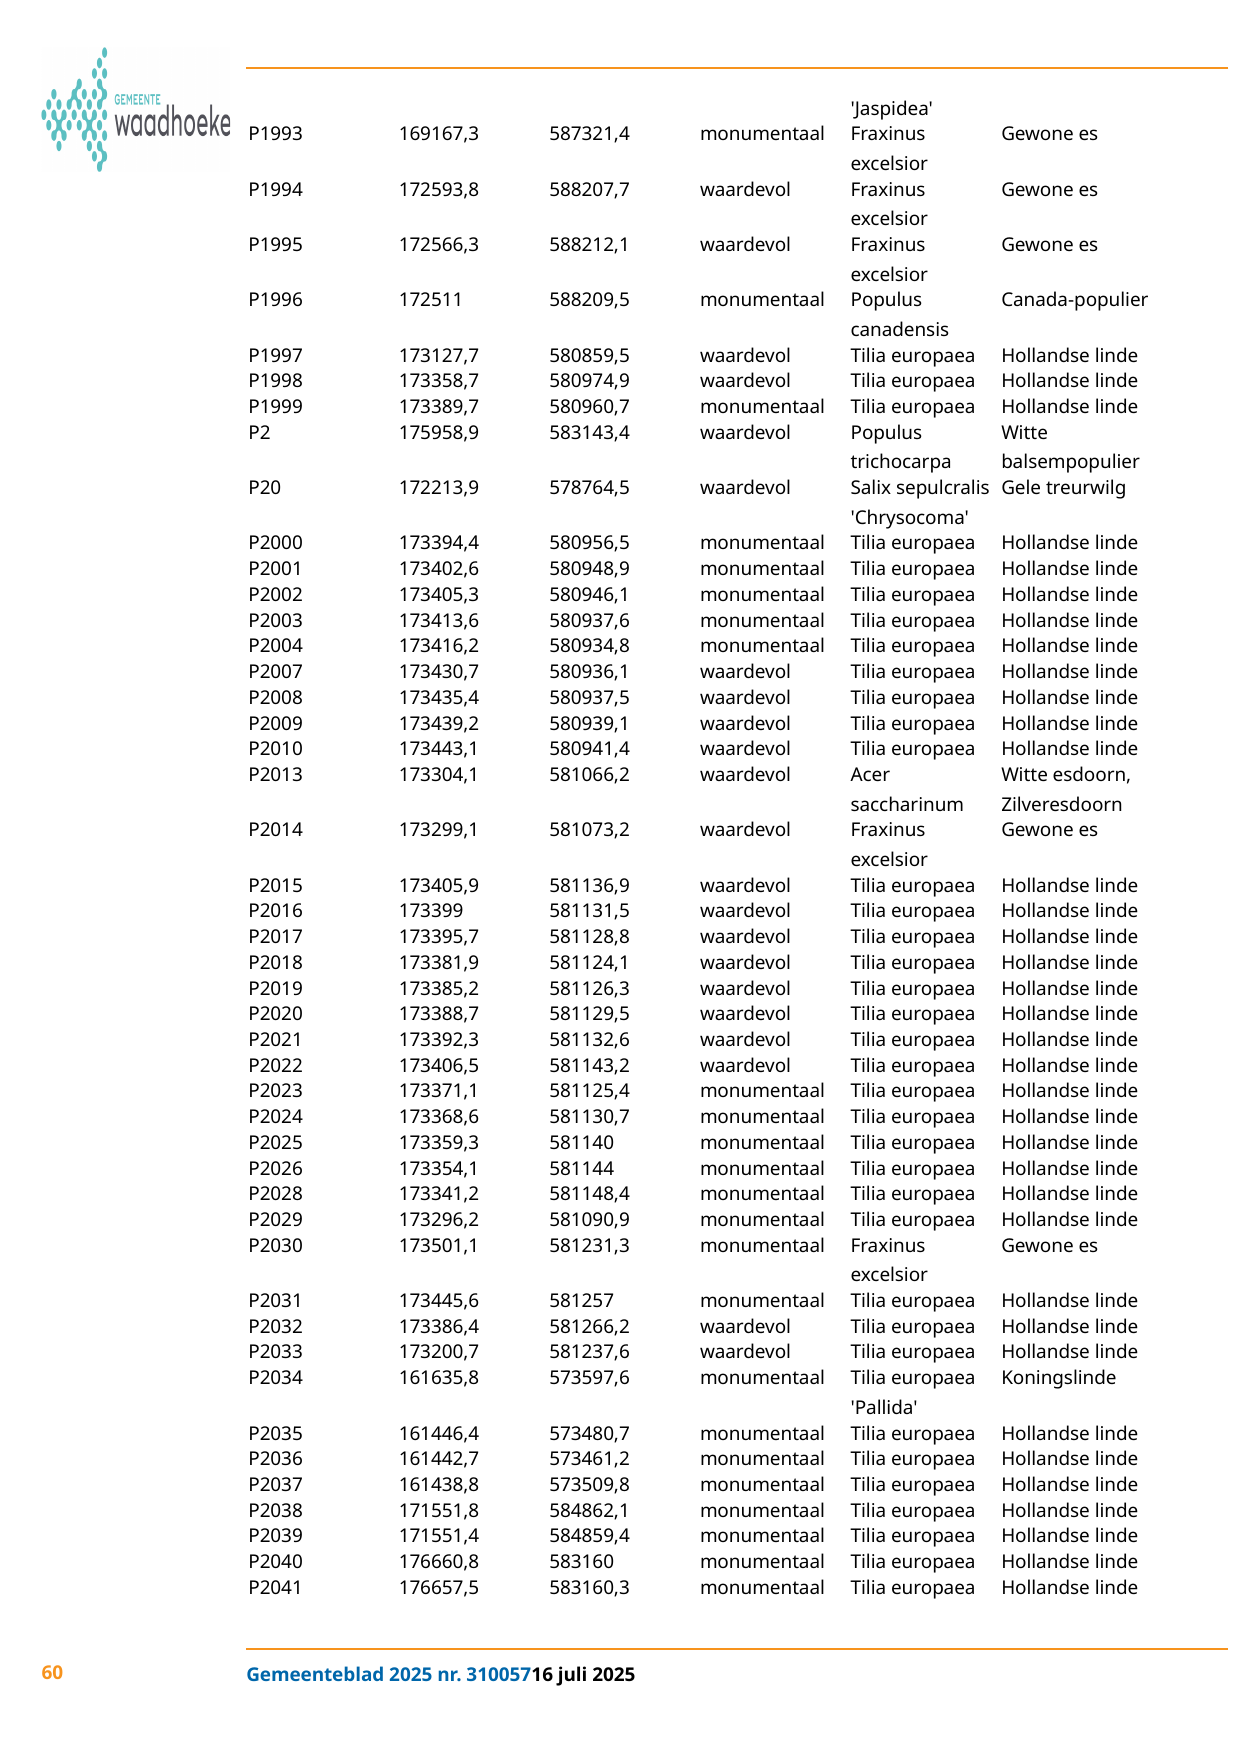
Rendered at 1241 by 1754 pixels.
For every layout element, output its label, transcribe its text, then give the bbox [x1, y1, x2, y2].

table_cell Koningslinde [1001, 1365, 1152, 1420]
table_cell monumentaal [700, 607, 850, 632]
table_cell Gewone es [1001, 1232, 1152, 1287]
table_cell monumentaal [700, 1365, 850, 1420]
table_cell Hollandse linde [1001, 1206, 1152, 1232]
table_cell Tilia europaea [850, 1026, 1001, 1052]
table_cell P2009 [248, 710, 398, 735]
table_cell 581130,7 [549, 1103, 700, 1129]
table_cell Hollandse linde [1001, 633, 1152, 658]
table_cell P2008 [248, 684, 398, 710]
table_cell Tilia europaea [850, 368, 1001, 393]
table_cell Tilia europaea [850, 1471, 1001, 1497]
table_cell Gewone es [1001, 176, 1152, 231]
table_cell 581266,2 [549, 1313, 700, 1339]
table_cell Tilia europaea [850, 342, 1001, 367]
table_cell Tilia europaea [850, 1523, 1001, 1548]
table_cell Gewone es [1001, 816, 1152, 872]
table_cell 580936,1 [549, 658, 700, 684]
table_cell waardevol [700, 923, 850, 949]
table_cell 173413,6 [399, 607, 549, 632]
table_cell Tilia europaea [850, 1078, 1001, 1103]
table_cell P2019 [248, 975, 398, 1000]
table_cell P2018 [248, 949, 398, 975]
table_cell Tilia europaea 'Pallida' [850, 1365, 1001, 1420]
table_cell 176660,8 [399, 1549, 549, 1574]
table_cell Tilia europaea [850, 1287, 1001, 1313]
table_cell monumentaal [700, 1181, 850, 1206]
table_cell Gele treurwilg [1001, 474, 1152, 529]
table_cell Tilia europaea [850, 633, 1001, 658]
table_cell Witte balsempopulier [1001, 419, 1152, 474]
table_cell P2035 [248, 1420, 398, 1446]
table_cell Fraxinus excelsior [850, 1232, 1001, 1287]
table_cell Tilia europaea [850, 530, 1001, 555]
table_cell 169167,3 [399, 121, 549, 176]
table_cell Tilia europaea [850, 581, 1001, 607]
table_cell [399, 95, 549, 121]
table_cell 173402,6 [399, 555, 549, 581]
table_cell 172593,8 [399, 176, 549, 231]
table_cell Hollandse linde [1001, 949, 1152, 975]
table_cell 172511 [399, 286, 549, 342]
table_cell 580974,9 [549, 368, 700, 393]
table_cell waardevol [700, 474, 850, 529]
table_cell 173443,1 [399, 735, 549, 761]
table_cell 587321,4 [549, 121, 700, 176]
table_cell 173395,7 [399, 923, 549, 949]
table_cell 581132,6 [549, 1026, 700, 1052]
table_cell Hollandse linde [1001, 530, 1152, 555]
table_cell P2021 [248, 1026, 398, 1052]
table_cell P2039 [248, 1523, 398, 1548]
table_cell Tilia europaea [850, 1103, 1001, 1129]
table_cell 173430,7 [399, 658, 549, 684]
table_cell monumentaal [700, 633, 850, 658]
table_cell Hollandse linde [1001, 735, 1152, 761]
table_cell Hollandse linde [1001, 1574, 1152, 1600]
table_cell Hollandse linde [1001, 684, 1152, 710]
table_cell Tilia europaea [850, 735, 1001, 761]
table_cell Hollandse linde [1001, 1181, 1152, 1206]
table_cell P1999 [248, 393, 398, 419]
table_cell Hollandse linde [1001, 1471, 1152, 1497]
table_cell 581231,3 [549, 1232, 700, 1287]
table_cell Hollandse linde [1001, 342, 1152, 367]
table_cell Hollandse linde [1001, 1129, 1152, 1155]
table_cell Hollandse linde [1001, 658, 1152, 684]
table_cell Gewone es [1001, 231, 1152, 286]
table_cell Populus canadensis [850, 286, 1001, 342]
table_cell Tilia europaea [850, 1155, 1001, 1181]
table_cell Tilia europaea [850, 975, 1001, 1000]
table_cell 580960,7 [549, 393, 700, 419]
table_cell P2031 [248, 1287, 398, 1313]
table_cell Hollandse linde [1001, 1446, 1152, 1471]
table_cell 573509,8 [549, 1471, 700, 1497]
table_cell 173405,9 [399, 872, 549, 897]
table_cell monumentaal [700, 1471, 850, 1497]
table_cell [700, 95, 850, 121]
table_cell 583143,4 [549, 419, 700, 474]
table_cell waardevol [700, 1313, 850, 1339]
table_cell Hollandse linde [1001, 607, 1152, 632]
table_cell Tilia europaea [850, 1000, 1001, 1026]
table_cell 578764,5 [549, 474, 700, 529]
table_cell Hollandse linde [1001, 1026, 1152, 1052]
table_cell 173381,9 [399, 949, 549, 975]
table_cell waardevol [700, 342, 850, 367]
table_cell waardevol [700, 1052, 850, 1078]
table_cell P2022 [248, 1052, 398, 1078]
table_cell Tilia europaea [850, 710, 1001, 735]
table_cell waardevol [700, 816, 850, 872]
table_cell 173127,7 [399, 342, 549, 367]
table_cell 173389,7 [399, 393, 549, 419]
table_cell waardevol [700, 898, 850, 923]
table_cell Hollandse linde [1001, 1497, 1152, 1523]
table_cell P2023 [248, 1078, 398, 1103]
table_cell monumentaal [700, 1287, 850, 1313]
table_cell 171551,4 [399, 1523, 549, 1548]
table_cell P2003 [248, 607, 398, 632]
table_cell 581237,6 [549, 1339, 700, 1364]
table_cell 581257 [549, 1287, 700, 1313]
table_cell 581136,9 [549, 872, 700, 897]
table_cell monumentaal [700, 121, 850, 176]
table_cell P2034 [248, 1365, 398, 1420]
table_cell waardevol [700, 1026, 850, 1052]
table_cell 173304,1 [399, 761, 549, 816]
table_cell Hollandse linde [1001, 555, 1152, 581]
table_cell waardevol [700, 368, 850, 393]
table_cell 581090,9 [549, 1206, 700, 1232]
table_cell monumentaal [700, 1103, 850, 1129]
table_cell monumentaal [700, 1078, 850, 1103]
table_cell 173445,6 [399, 1287, 549, 1313]
table_cell P2001 [248, 555, 398, 581]
table_cell P2015 [248, 872, 398, 897]
table_cell 581131,5 [549, 898, 700, 923]
table_cell 580948,9 [549, 555, 700, 581]
table_cell 175958,9 [399, 419, 549, 474]
table_cell waardevol [700, 735, 850, 761]
table_cell P2025 [248, 1129, 398, 1155]
table_cell Gewone es [1001, 121, 1152, 176]
table_cell Tilia europaea [850, 923, 1001, 949]
table_cell waardevol [700, 872, 850, 897]
table_cell 173385,2 [399, 975, 549, 1000]
table_cell monumentaal [700, 1420, 850, 1446]
table_cell [248, 95, 398, 121]
table_cell 581148,4 [549, 1181, 700, 1206]
table_cell 588207,7 [549, 176, 700, 231]
table_cell P1993 [248, 121, 398, 176]
table_cell 173341,2 [399, 1181, 549, 1206]
table_cell 171551,8 [399, 1497, 549, 1523]
table_cell Hollandse linde [1001, 1339, 1152, 1364]
table_cell 573597,6 [549, 1365, 700, 1420]
table_cell Hollandse linde [1001, 1103, 1152, 1129]
table_cell Fraxinus excelsior [850, 121, 1001, 176]
table_cell Tilia europaea [850, 607, 1001, 632]
table_cell Hollandse linde [1001, 1549, 1152, 1574]
table_cell P2038 [248, 1497, 398, 1523]
table_cell waardevol [700, 231, 850, 286]
table_cell Fraxinus excelsior [850, 231, 1001, 286]
table_cell 173439,2 [399, 710, 549, 735]
table_cell 173388,7 [399, 1000, 549, 1026]
table_cell waardevol [700, 949, 850, 975]
table_cell Hollandse linde [1001, 898, 1152, 923]
table_cell 584859,4 [549, 1523, 700, 1548]
table_cell 580941,4 [549, 735, 700, 761]
table_cell Tilia europaea [850, 1313, 1001, 1339]
table_cell P2020 [248, 1000, 398, 1026]
table_cell waardevol [700, 658, 850, 684]
table_cell Tilia europaea [850, 555, 1001, 581]
table_cell monumentaal [700, 1129, 850, 1155]
table_cell monumentaal [700, 1155, 850, 1181]
table_cell P20 [248, 474, 398, 529]
table_cell waardevol [700, 419, 850, 474]
table_cell 173358,7 [399, 368, 549, 393]
table_cell P2007 [248, 658, 398, 684]
table_cell P1998 [248, 368, 398, 393]
table_cell P2033 [248, 1339, 398, 1364]
table_cell Canada-populier [1001, 286, 1152, 342]
table_cell 173299,1 [399, 816, 549, 872]
table_cell 580939,1 [549, 710, 700, 735]
table_cell monumentaal [700, 1206, 850, 1232]
table_cell P2024 [248, 1103, 398, 1129]
table_cell Witte esdoorn, Zilveresdoorn [1001, 761, 1152, 816]
table_cell P2032 [248, 1313, 398, 1339]
table_cell Tilia europaea [850, 1549, 1001, 1574]
table_cell Tilia europaea [850, 1339, 1001, 1364]
table_cell 583160 [549, 1549, 700, 1574]
table_cell P2026 [248, 1155, 398, 1181]
table_cell Acer saccharinum [850, 761, 1001, 816]
table_cell 580934,8 [549, 633, 700, 658]
picture [41, 47, 231, 172]
table_cell 580956,5 [549, 530, 700, 555]
table_cell 173406,5 [399, 1052, 549, 1078]
table_cell P2010 [248, 735, 398, 761]
table_cell Tilia europaea [850, 872, 1001, 897]
table_cell 573480,7 [549, 1420, 700, 1446]
table_cell Populus trichocarpa [850, 419, 1001, 474]
table_cell waardevol [700, 684, 850, 710]
table_cell [549, 95, 700, 121]
table_cell 173359,3 [399, 1129, 549, 1155]
table_cell monumentaal [700, 1549, 850, 1574]
table_cell 581143,2 [549, 1052, 700, 1078]
table_cell monumentaal [700, 286, 850, 342]
table_cell 173416,2 [399, 633, 549, 658]
table_cell 173200,7 [399, 1339, 549, 1364]
table_cell P2030 [248, 1232, 398, 1287]
table_cell Salix sepulcralis 'Chrysocoma' [850, 474, 1001, 529]
table_cell P1996 [248, 286, 398, 342]
table_cell Hollandse linde [1001, 1078, 1152, 1103]
table_cell monumentaal [700, 1232, 850, 1287]
table_cell 580946,1 [549, 581, 700, 607]
table_cell waardevol [700, 176, 850, 231]
table_cell 581140 [549, 1129, 700, 1155]
table_cell Tilia europaea [850, 949, 1001, 975]
table_cell 581066,2 [549, 761, 700, 816]
table_cell P2000 [248, 530, 398, 555]
table_cell Tilia europaea [850, 1420, 1001, 1446]
table_cell 172566,3 [399, 231, 549, 286]
table_cell 580937,6 [549, 607, 700, 632]
table_cell P2013 [248, 761, 398, 816]
table_cell P2040 [248, 1549, 398, 1574]
table_cell P2 [248, 419, 398, 474]
table_cell waardevol [700, 710, 850, 735]
table_cell 581129,5 [549, 1000, 700, 1026]
table_cell Hollandse linde [1001, 368, 1152, 393]
table_cell waardevol [700, 1000, 850, 1026]
table_cell Tilia europaea [850, 658, 1001, 684]
table_cell monumentaal [700, 1574, 850, 1600]
table_cell Tilia europaea [850, 393, 1001, 419]
table_cell Hollandse linde [1001, 923, 1152, 949]
table_cell P2029 [248, 1206, 398, 1232]
table_cell monumentaal [700, 530, 850, 555]
table_cell 581128,8 [549, 923, 700, 949]
table_cell P2037 [248, 1471, 398, 1497]
table_cell Tilia europaea [850, 1181, 1001, 1206]
table_cell Hollandse linde [1001, 393, 1152, 419]
table_cell Tilia europaea [850, 1574, 1001, 1600]
table_cell 172213,9 [399, 474, 549, 529]
table_cell Hollandse linde [1001, 1523, 1152, 1548]
table_cell monumentaal [700, 393, 850, 419]
table_cell monumentaal [700, 581, 850, 607]
table_cell P2041 [248, 1574, 398, 1600]
table_cell P2036 [248, 1446, 398, 1471]
table_cell Tilia europaea [850, 1446, 1001, 1471]
table_cell 173368,6 [399, 1103, 549, 1129]
table_cell Hollandse linde [1001, 1155, 1152, 1181]
table_cell 581125,4 [549, 1078, 700, 1103]
table_cell P2016 [248, 898, 398, 923]
table_cell Hollandse linde [1001, 1287, 1152, 1313]
table_cell 'Jaspidea' [850, 95, 1001, 121]
table_cell Hollandse linde [1001, 1313, 1152, 1339]
table_cell P2028 [248, 1181, 398, 1206]
table_cell Tilia europaea [850, 1129, 1001, 1155]
table_cell 173392,3 [399, 1026, 549, 1052]
table_cell P1997 [248, 342, 398, 367]
table_cell waardevol [700, 1339, 850, 1364]
table_cell Hollandse linde [1001, 1052, 1152, 1078]
table_cell 173296,2 [399, 1206, 549, 1232]
table_cell 580937,5 [549, 684, 700, 710]
table_cell 580859,5 [549, 342, 700, 367]
table_cell Hollandse linde [1001, 872, 1152, 897]
table_cell 173371,1 [399, 1078, 549, 1103]
table_cell P2002 [248, 581, 398, 607]
table_cell 588209,5 [549, 286, 700, 342]
table_cell 584862,1 [549, 1497, 700, 1523]
table_cell 588212,1 [549, 231, 700, 286]
table_cell 581126,3 [549, 975, 700, 1000]
table_cell 161442,7 [399, 1446, 549, 1471]
table_cell 173435,4 [399, 684, 549, 710]
table_cell 161635,8 [399, 1365, 549, 1420]
table_cell P2014 [248, 816, 398, 872]
table_cell Hollandse linde [1001, 1420, 1152, 1446]
table_cell 161438,8 [399, 1471, 549, 1497]
table_cell 161446,4 [399, 1420, 549, 1446]
table_cell 581144 [549, 1155, 700, 1181]
table_cell Tilia europaea [850, 898, 1001, 923]
table_cell 173405,3 [399, 581, 549, 607]
table_cell Hollandse linde [1001, 975, 1152, 1000]
table_cell P1995 [248, 231, 398, 286]
table_cell 173386,4 [399, 1313, 549, 1339]
table_cell Hollandse linde [1001, 581, 1152, 607]
table_cell 176657,5 [399, 1574, 549, 1600]
table_cell 583160,3 [549, 1574, 700, 1600]
table_cell Tilia europaea [850, 1497, 1001, 1523]
table_cell Tilia europaea [850, 1206, 1001, 1232]
table_cell 573461,2 [549, 1446, 700, 1471]
table_cell Fraxinus excelsior [850, 816, 1001, 872]
table_cell 581124,1 [549, 949, 700, 975]
table_cell P1994 [248, 176, 398, 231]
table_cell 581073,2 [549, 816, 700, 872]
table_cell Hollandse linde [1001, 1000, 1152, 1026]
table_cell Tilia europaea [850, 684, 1001, 710]
table_cell [1001, 95, 1152, 121]
table_cell P2017 [248, 923, 398, 949]
table_cell 173501,1 [399, 1232, 549, 1287]
table_cell 173354,1 [399, 1155, 549, 1181]
table_cell P2004 [248, 633, 398, 658]
table_cell waardevol [700, 761, 850, 816]
table_cell Hollandse linde [1001, 710, 1152, 735]
table_cell Tilia europaea [850, 1052, 1001, 1078]
table_cell waardevol [700, 975, 850, 1000]
table_cell monumentaal [700, 555, 850, 581]
table_cell monumentaal [700, 1497, 850, 1523]
table_cell Fraxinus excelsior [850, 176, 1001, 231]
table_cell monumentaal [700, 1446, 850, 1471]
table_cell 173399 [399, 898, 549, 923]
table_cell monumentaal [700, 1523, 850, 1548]
table_cell 173394,4 [399, 530, 549, 555]
